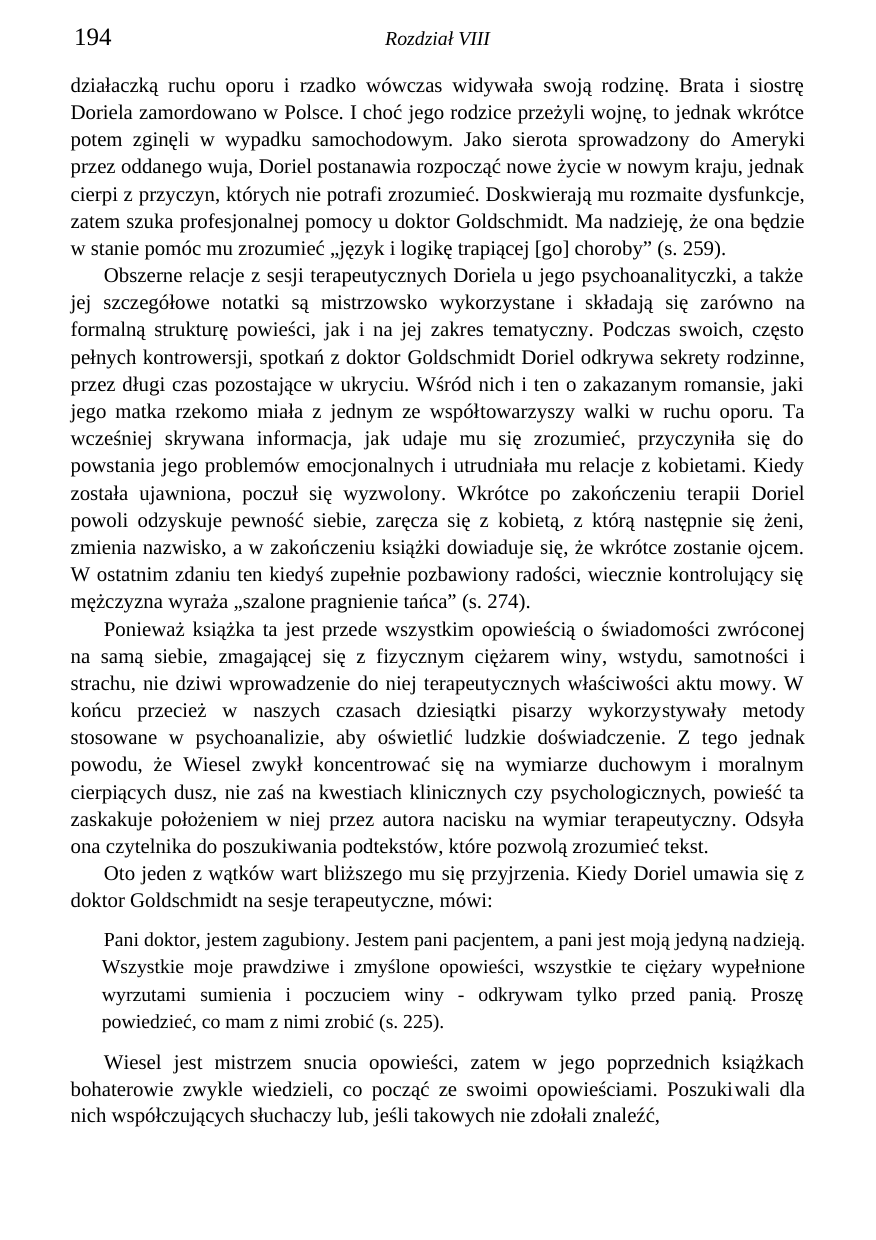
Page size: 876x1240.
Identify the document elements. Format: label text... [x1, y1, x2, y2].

text 194 [74, 22, 115, 51]
text Obszerne relacje z sesji terapeutycznych Doriela u jego psychoanalityczki, a także jej szczegółowe notatki są mistrzowsko wykorzystane i składają się za­równo na formalną strukturę powieści, jak i na jej zakres tematyczny. Podczas swoich, często pełnych kontrowersji, spotkań z doktor Goldschmidt Doriel od­krywa sekrety rodzinne, przez długi czas pozostające w ukryciu. Wśród nich i ten o zakazanym romansie, jaki jego matka rzekomo miała z jednym ze współ­towarzyszy walki w ruchu oporu. Ta wcześniej skrywana informacja, jak udaje mu się zrozumieć, przyczyniła się do powstania jego problemów emocjonalnych i utrudniała mu relacje z kobietami. Kiedy została ujawniona, poczuł się wyzwo­lony. Wkrótce po zakończeniu terapii Doriel powoli odzyskuje pewność siebie, zaręcza się z kobietą, z którą następnie się żeni, zmienia nazwisko, a w zakoń­czeniu książki dowiaduje się, że wkrótce zostanie ojcem. W ostatnim zdaniu ten kiedyś zupełnie pozbawiony radości, wiecznie kontrolujący się mężczyzna wyraża „szalone pragnienie tańca” (s. 274). [70, 263, 805, 613]
text Rozdział VIII [378, 27, 498, 49]
text Oto jeden z wątków wart bliższego mu się przyjrzenia. Kiedy Doriel umawia się z doktor Goldschmidt na sesje terapeutyczne, mówi: [70, 861, 805, 912]
text działaczką ruchu oporu i rzadko wówczas widywała swoją rodzinę. Brata i siostrę Doriela zamordowano w Polsce. I choć jego rodzice przeżyli wojnę, to jednak wkrótce potem zginęli w wypadku samochodowym. Jako sierota sprowadzo­ny do Ameryki przez oddanego wuja, Doriel postanawia rozpocząć nowe życie w nowym kraju, jednak cierpi z przyczyn, których nie potrafi zrozumieć. Do­skwierają mu rozmaite dysfunkcje, zatem szuka profesjonalnej pomocy u dok­tor Goldschmidt. Ma nadzieję, że ona będzie w stanie pomóc mu zrozumieć „język i logikę trapiącej [go] choroby” (s. 259). [70, 73, 805, 260]
text Pani doktor, jestem zagubiony. Jestem pani pacjentem, a pani jest moją jedyną na­dzieją. Wszystkie moje prawdziwe i zmyślone opowieści, wszystkie te ciężary wypeł­nione wyrzutami sumienia i poczuciem winy - odkrywam tylko przed panią. Proszę powiedzieć, co mam z nimi zrobić (s. 225). [102, 928, 805, 1033]
text Wiesel jest mistrzem snucia opowieści, zatem w jego poprzednich książkach bohaterowie zwykle wiedzieli, co począć ze swoimi opowieściami. Poszuki­wali dla nich współczujących słuchaczy lub, jeśli takowych nie zdołali znaleźć, [70, 1050, 805, 1127]
text Ponieważ książka ta jest przede wszystkim opowieścią o świadomości zwró­conej na samą siebie, zmagającej się z fizycznym ciężarem winy, wstydu, samot­ności i strachu, nie dziwi wprowadzenie do niej terapeutycznych właściwości aktu mowy. W końcu przecież w naszych czasach dziesiątki pisarzy wykorzy­stywały metody stosowane w psychoanalizie, aby oświetlić ludzkie doświadcze­nie. Z tego jednak powodu, że Wiesel zwykł koncentrować się na wymiarze duchowym i moralnym cierpiących dusz, nie zaś na kwestiach klinicznych czy psychologicznych, powieść ta zaskakuje położeniem w niej przez autora nacisku na wymiar terapeutyczny. Odsyła ona czytelnika do poszukiwania podtekstów, które pozwolą zrozumieć tekst. [70, 616, 805, 858]
